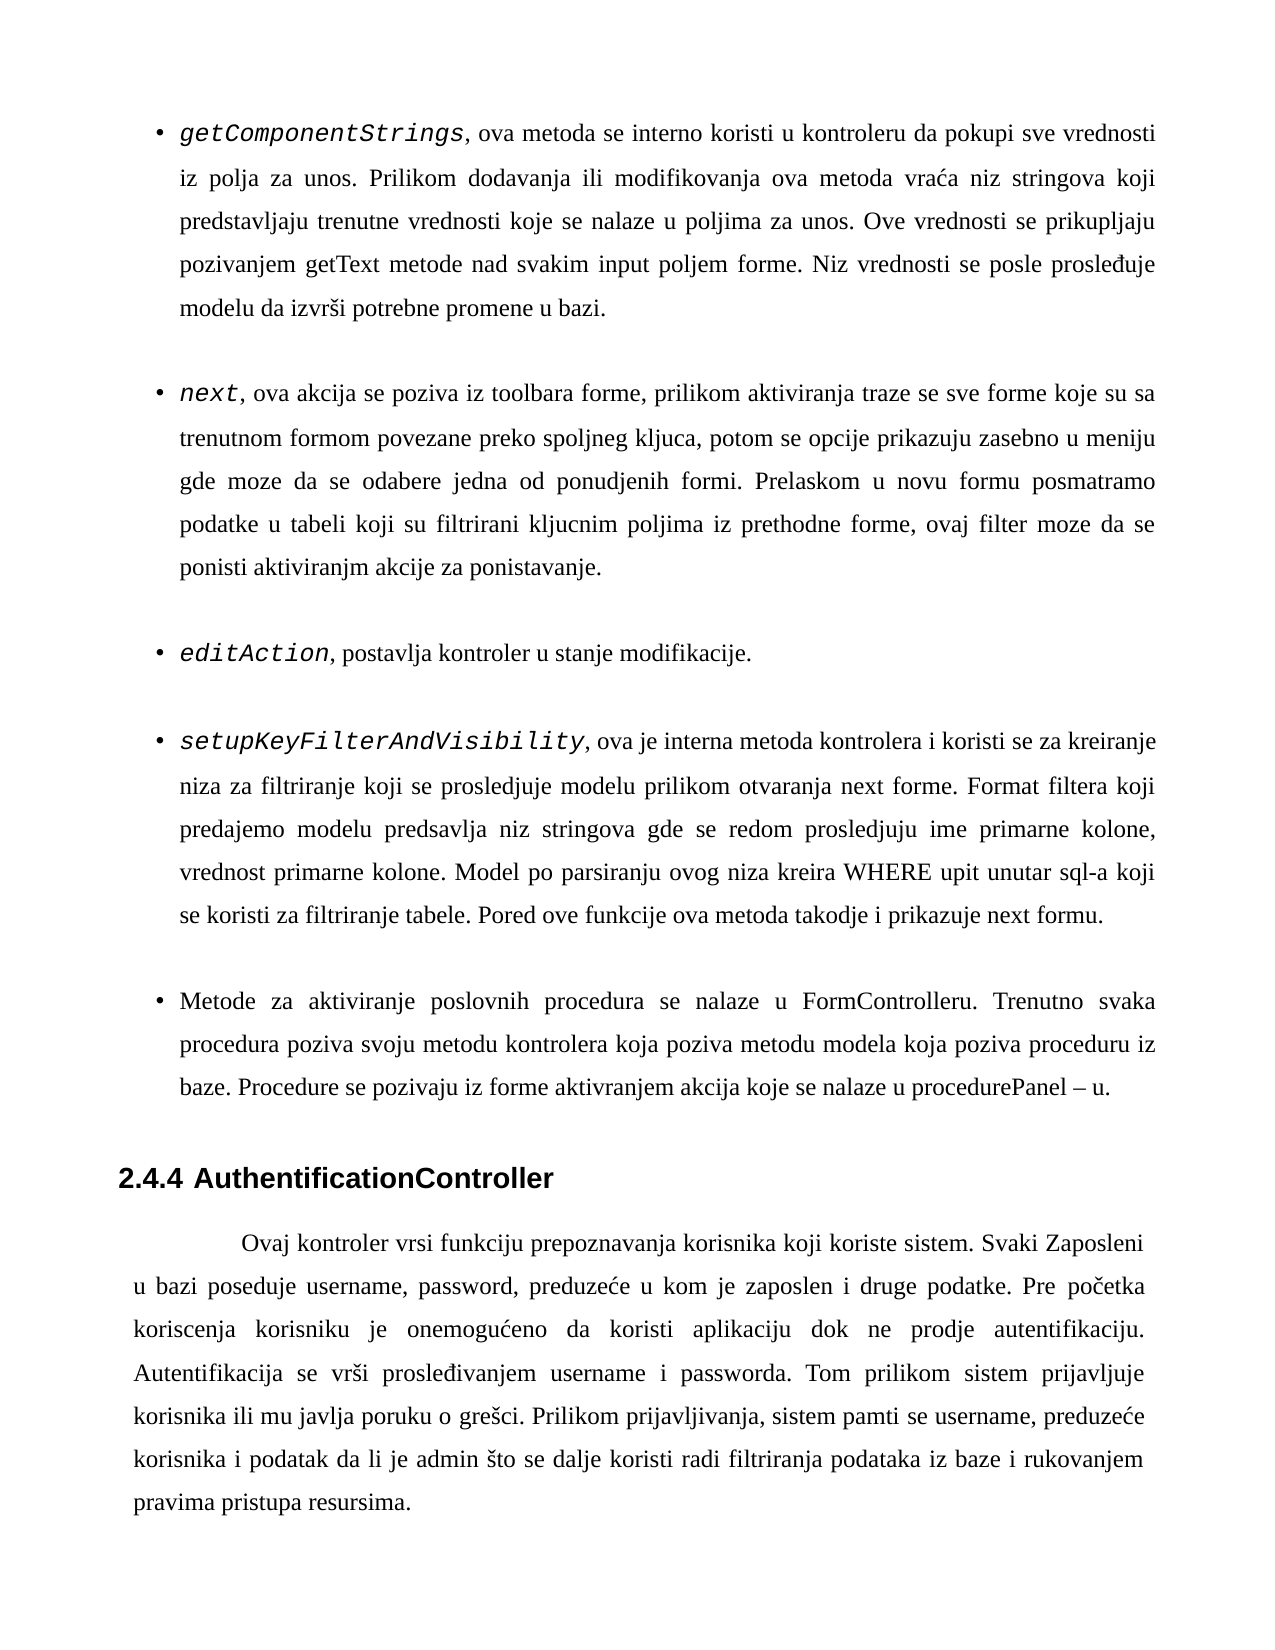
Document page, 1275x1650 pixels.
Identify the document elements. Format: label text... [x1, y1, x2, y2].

subtitle AuthentificationController [118, 1161, 1157, 1195]
list editAction, postavlja kontroler u stanje modifikacije. [156, 638, 1157, 668]
list getComponentStrings, ova metoda se interno koristi u kontroleru da pokupi sve vrednosti iz polja za unos. Prilikom dodavanja ili modifikovanja ova metoda vraća niz stringova koji predstavljaju trenutne vrednosti koje se nalaze u poljima za unos. Ove vrednosti se prikupljaju pozivanjem getText metode nad svakim input poljem forme. Niz vrednosti se posle prosleđuje modelu da izvrši potrebne promene u bazi. [156, 118, 1157, 321]
list Metode za aktiviranje poslovnih procedura se nalaze u FormControlleru. Trenutno svaka procedura poziva svoju metodu kontrolera koja poziva metodu modela koja poziva proceduru iz baze. Procedure se pozivaju iz forme aktivranjem akcija koje se nalaze u procedurePanel – u. [156, 986, 1157, 1101]
list next, ova akcija se poziva iz toolbara forme, prilikom aktiviranja traze se sve forme koje su sa trenutnom formom povezane preko spoljneg kljuca, potom se opcije prikazuju zasebno u meniju gde moze da se odabere jedna od ponudjenih formi. Prelaskom u novu formu posmatramo podatke u tabeli koji su filtrirani kljucnim poljima iz prethodne forme, ovaj filter moze da se ponisti aktiviranjm akcije za ponistavanje. [156, 378, 1157, 581]
list setupKeyFilterAndVisibility, ova je interna metoda kontrolera i koristi se za kreiranje niza za filtriranje koji se prosledjuje modelu prilikom otvaranja next forme. Format filtera koji predajemo modelu predsavlja niz stringova gde se redom prosledjuju ime primarne kolone, vrednost primarne kolone. Model po parsiranju ovog niza kreira WHERE upit unutar sql-a koji se koristi za filtriranje tabele. Pored ove funkcije ova metoda takodje i prikazuje next formu. [156, 726, 1157, 929]
text Ovaj kontroler vrsi funkciju prepoznavanja korisnika koji koriste sistem. Svaki Zaposleni u bazi poseduje username, password, preduzeće u kom je zaposlen i druge podatke. Pre početka koriscenja korisniku je onemogućeno da koristi aplikaciju dok ne prodje autentifikaciju. Autentifikacija se vrši prosleđivanjem username i passworda. Tom prilikom sistem prijavljuje korisnika ili mu javlja poruku o grešci. Prilikom prijavljivanja, sistem pamti se username, preduzeće korisnika i podatak da li je admin što se dalje koristi radi filtriranja podataka iz baze i rukovanjem pravima pristupa resursima. [133, 1228, 1145, 1516]
